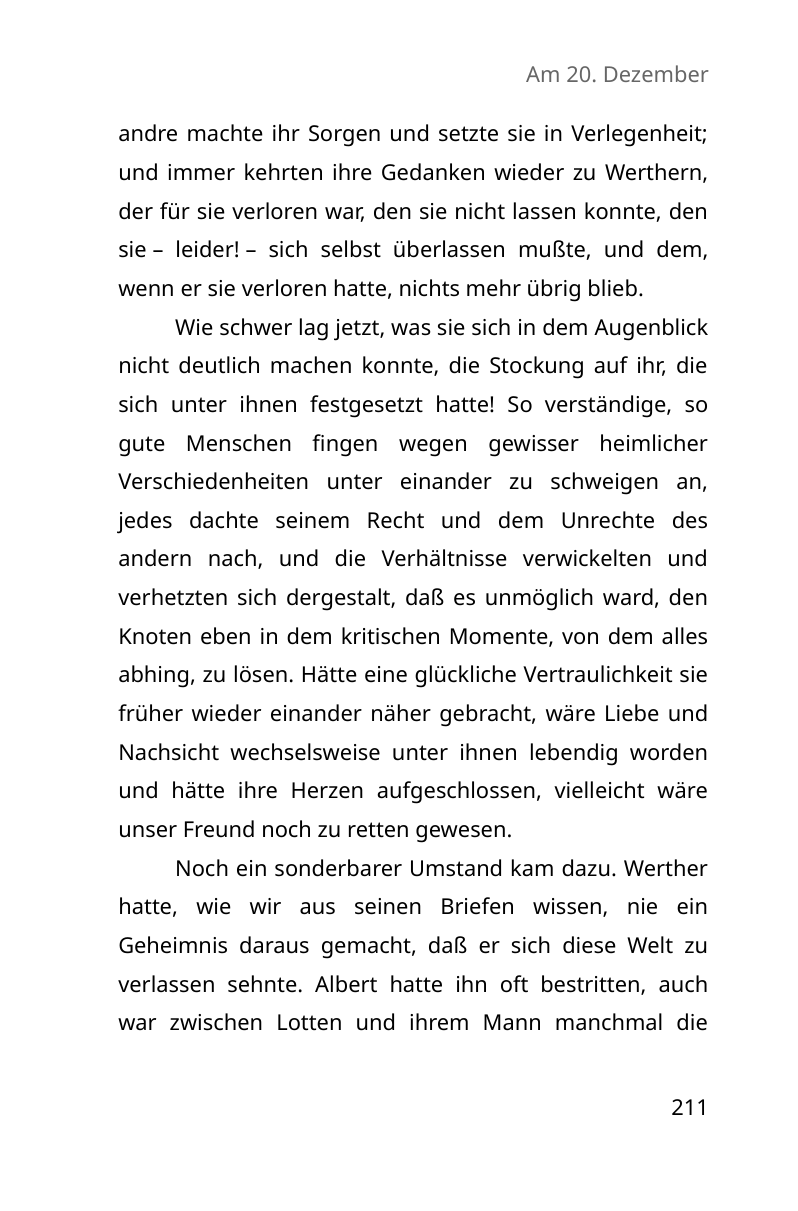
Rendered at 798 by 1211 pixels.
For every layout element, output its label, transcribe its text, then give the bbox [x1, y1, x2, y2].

text Wie schwer lag jetzt, was sie sich in dem Augenblick nicht deutlich machen konnte, die Stockung auf ihr, die sich unter ihnen festgesetzt hatte! So verständige, so gute Menschen fingen wegen gewisser heimlicher Verschiedenheiten unter einander zu schweigen an, jedes dachte seinem Recht und dem Unrechte des andern nach, und die Verhältnisse verwickelten und verhetzten sich dergestalt, daß es unmöglich ward, den Knoten eben in dem kritischen Momente, von dem alles abhing, zu lösen. Hätte eine glückliche Vertraulichkeit sie früher wieder einander näher gebracht, wäre Liebe und Nachsicht wechselsweise unter ihnen lebendig worden und hätte ihre Herzen aufgeschlossen, vielleicht wäre unser Freund noch zu retten gewesen. [118, 312, 709, 844]
text Noch ein sonderbarer Umstand kam dazu. Werther hatte, wie wir aus seinen Briefen wissen, nie ein Geheimnis daraus gemacht, daß er sich diese Welt zu verlassen sehnte. Albert hatte ihn oft bestritten, auch war zwischen Lotten und ihrem Mann manchmal die [118, 853, 709, 1037]
text andre machte ihr Sorgen und setzte sie in Verlegenheit; und immer kehrten ihre Gedanken wieder zu Werthern, der für sie verloren war, den sie nicht lassen konnte, den sie – leider! – sich selbst überlassen mußte, und dem, wenn er sie verloren hatte, nichts mehr übrig blieb. [118, 118, 709, 303]
